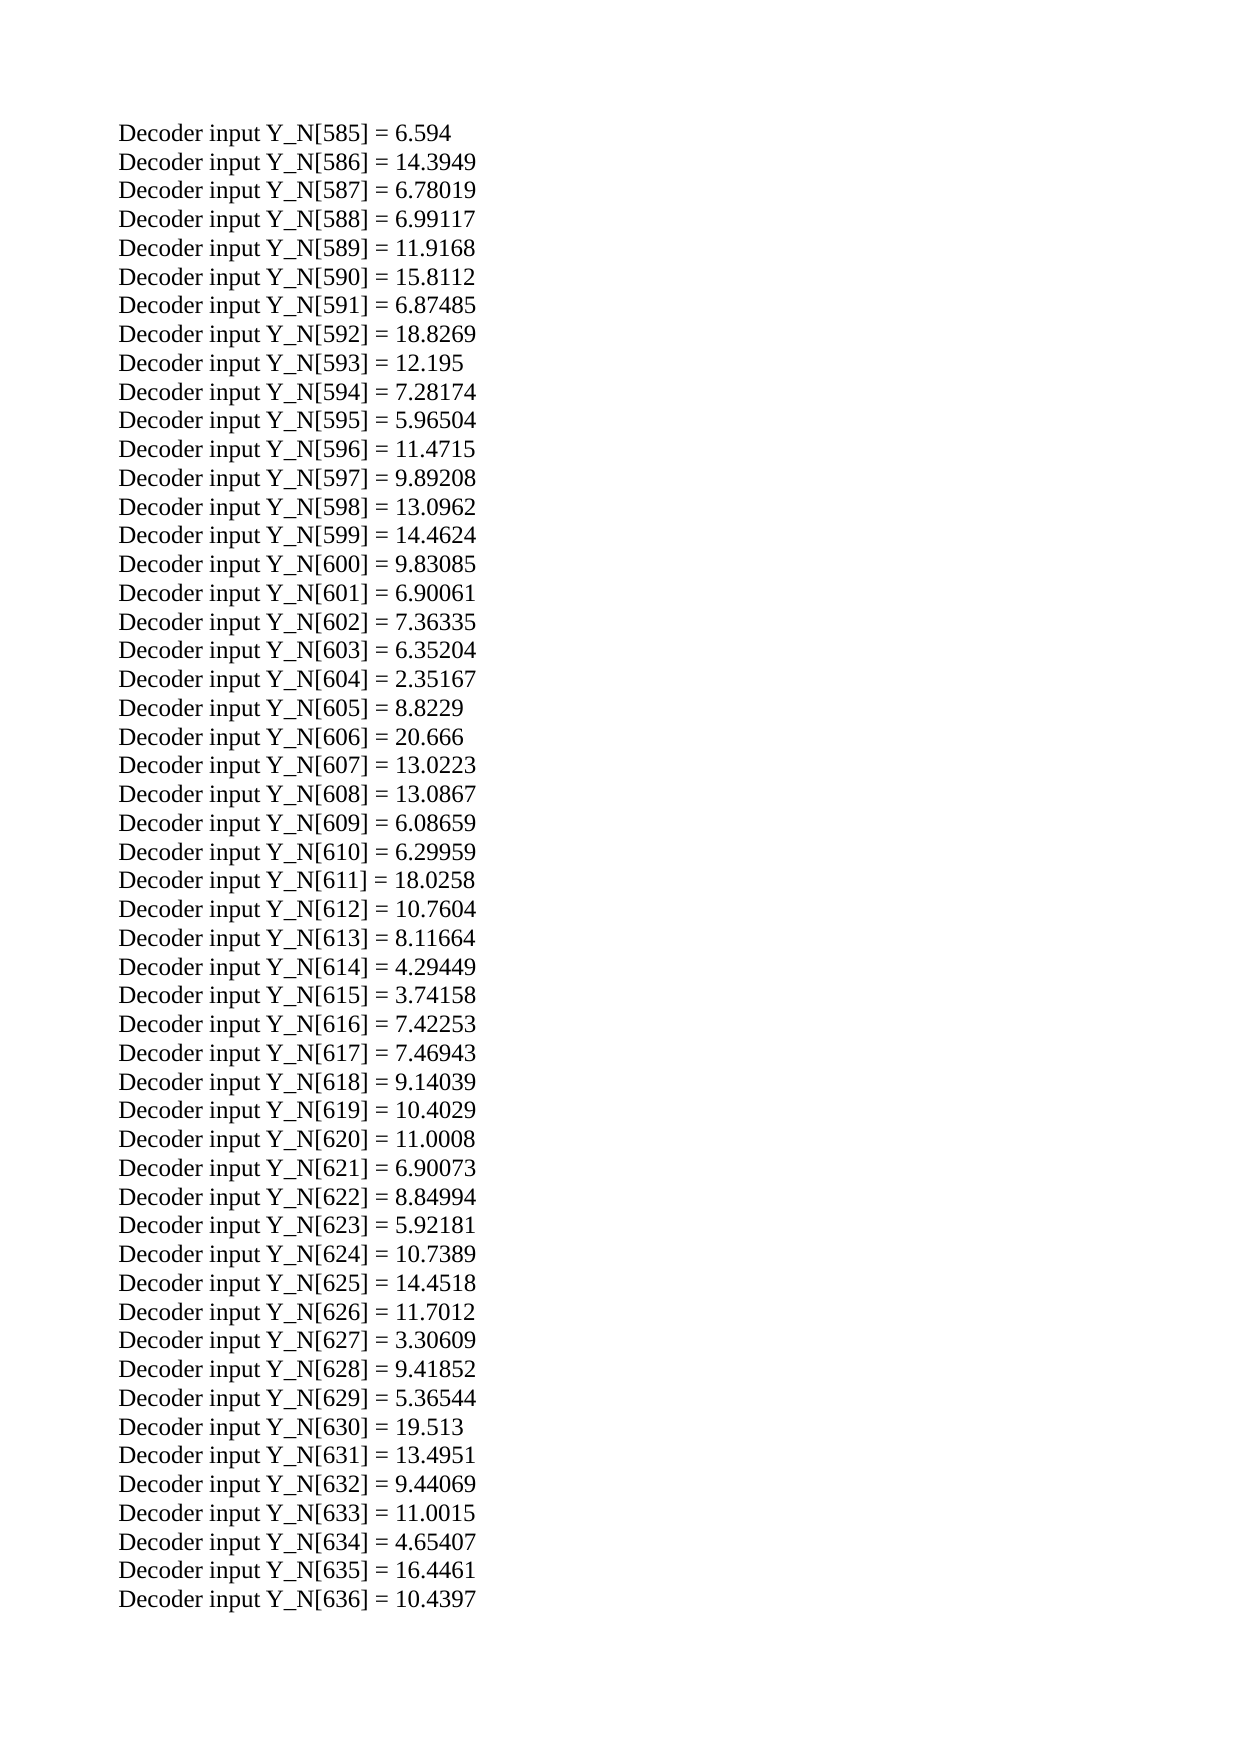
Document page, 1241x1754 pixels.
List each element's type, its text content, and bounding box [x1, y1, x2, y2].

text Decoder input Y_N[631] = 13.4951 [118, 1441, 1122, 1469]
text Decoder input Y_N[588] = 6.99117 [118, 204, 1122, 233]
text Decoder input Y_N[606] = 20.666 [118, 722, 1122, 751]
text Decoder input Y_N[611] = 18.0258 [118, 866, 1122, 894]
text Decoder input Y_N[608] = 13.0867 [118, 779, 1122, 808]
text Decoder input Y_N[630] = 19.513 [118, 1412, 1122, 1441]
text Decoder input Y_N[617] = 7.46943 [118, 1038, 1122, 1067]
text Decoder input Y_N[598] = 13.0962 [118, 492, 1122, 521]
text Decoder input Y_N[635] = 16.4461 [118, 1556, 1122, 1584]
text Decoder input Y_N[621] = 6.90073 [118, 1153, 1122, 1182]
text Decoder input Y_N[593] = 12.195 [118, 348, 1122, 377]
text Decoder input Y_N[615] = 3.74158 [118, 981, 1122, 1009]
text Decoder input Y_N[620] = 11.0008 [118, 1124, 1122, 1153]
text Decoder input Y_N[599] = 14.4624 [118, 521, 1122, 549]
text Decoder input Y_N[609] = 6.08659 [118, 808, 1122, 837]
text Decoder input Y_N[602] = 7.36335 [118, 607, 1122, 636]
text Decoder input Y_N[601] = 6.90061 [118, 578, 1122, 607]
text Decoder input Y_N[586] = 14.3949 [118, 147, 1122, 176]
text Decoder input Y_N[596] = 11.4715 [118, 434, 1122, 463]
text Decoder input Y_N[618] = 9.14039 [118, 1067, 1122, 1096]
text Decoder input Y_N[594] = 7.28174 [118, 377, 1122, 406]
text Decoder input Y_N[629] = 5.36544 [118, 1383, 1122, 1412]
text Decoder input Y_N[590] = 15.8112 [118, 262, 1122, 291]
text Decoder input Y_N[627] = 3.30609 [118, 1326, 1122, 1354]
text Decoder input Y_N[595] = 5.96504 [118, 406, 1122, 434]
text Decoder input Y_N[632] = 9.44069 [118, 1469, 1122, 1498]
text Decoder input Y_N[604] = 2.35167 [118, 664, 1122, 693]
text Decoder input Y_N[605] = 8.8229 [118, 693, 1122, 722]
text Decoder input Y_N[614] = 4.29449 [118, 952, 1122, 981]
text Decoder input Y_N[634] = 4.65407 [118, 1527, 1122, 1556]
text Decoder input Y_N[613] = 8.11664 [118, 923, 1122, 952]
text Decoder input Y_N[603] = 6.35204 [118, 636, 1122, 664]
text Decoder input Y_N[612] = 10.7604 [118, 894, 1122, 923]
text Decoder input Y_N[619] = 10.4029 [118, 1096, 1122, 1124]
text Decoder input Y_N[626] = 11.7012 [118, 1297, 1122, 1326]
text Decoder input Y_N[585] = 6.594 [118, 118, 1122, 147]
text Decoder input Y_N[625] = 14.4518 [118, 1268, 1122, 1297]
text Decoder input Y_N[607] = 13.0223 [118, 751, 1122, 779]
text Decoder input Y_N[636] = 10.4397 [118, 1584, 1122, 1613]
text Decoder input Y_N[592] = 18.8269 [118, 319, 1122, 348]
text Decoder input Y_N[597] = 9.89208 [118, 463, 1122, 492]
text Decoder input Y_N[616] = 7.42253 [118, 1009, 1122, 1038]
text Decoder input Y_N[589] = 11.9168 [118, 233, 1122, 262]
text Decoder input Y_N[600] = 9.83085 [118, 549, 1122, 578]
text Decoder input Y_N[628] = 9.41852 [118, 1354, 1122, 1383]
text Decoder input Y_N[622] = 8.84994 [118, 1182, 1122, 1211]
text Decoder input Y_N[587] = 6.78019 [118, 176, 1122, 204]
text Decoder input Y_N[624] = 10.7389 [118, 1239, 1122, 1268]
text Decoder input Y_N[591] = 6.87485 [118, 291, 1122, 319]
text Decoder input Y_N[633] = 11.0015 [118, 1498, 1122, 1527]
text Decoder input Y_N[610] = 6.29959 [118, 837, 1122, 866]
text Decoder input Y_N[623] = 5.92181 [118, 1211, 1122, 1239]
